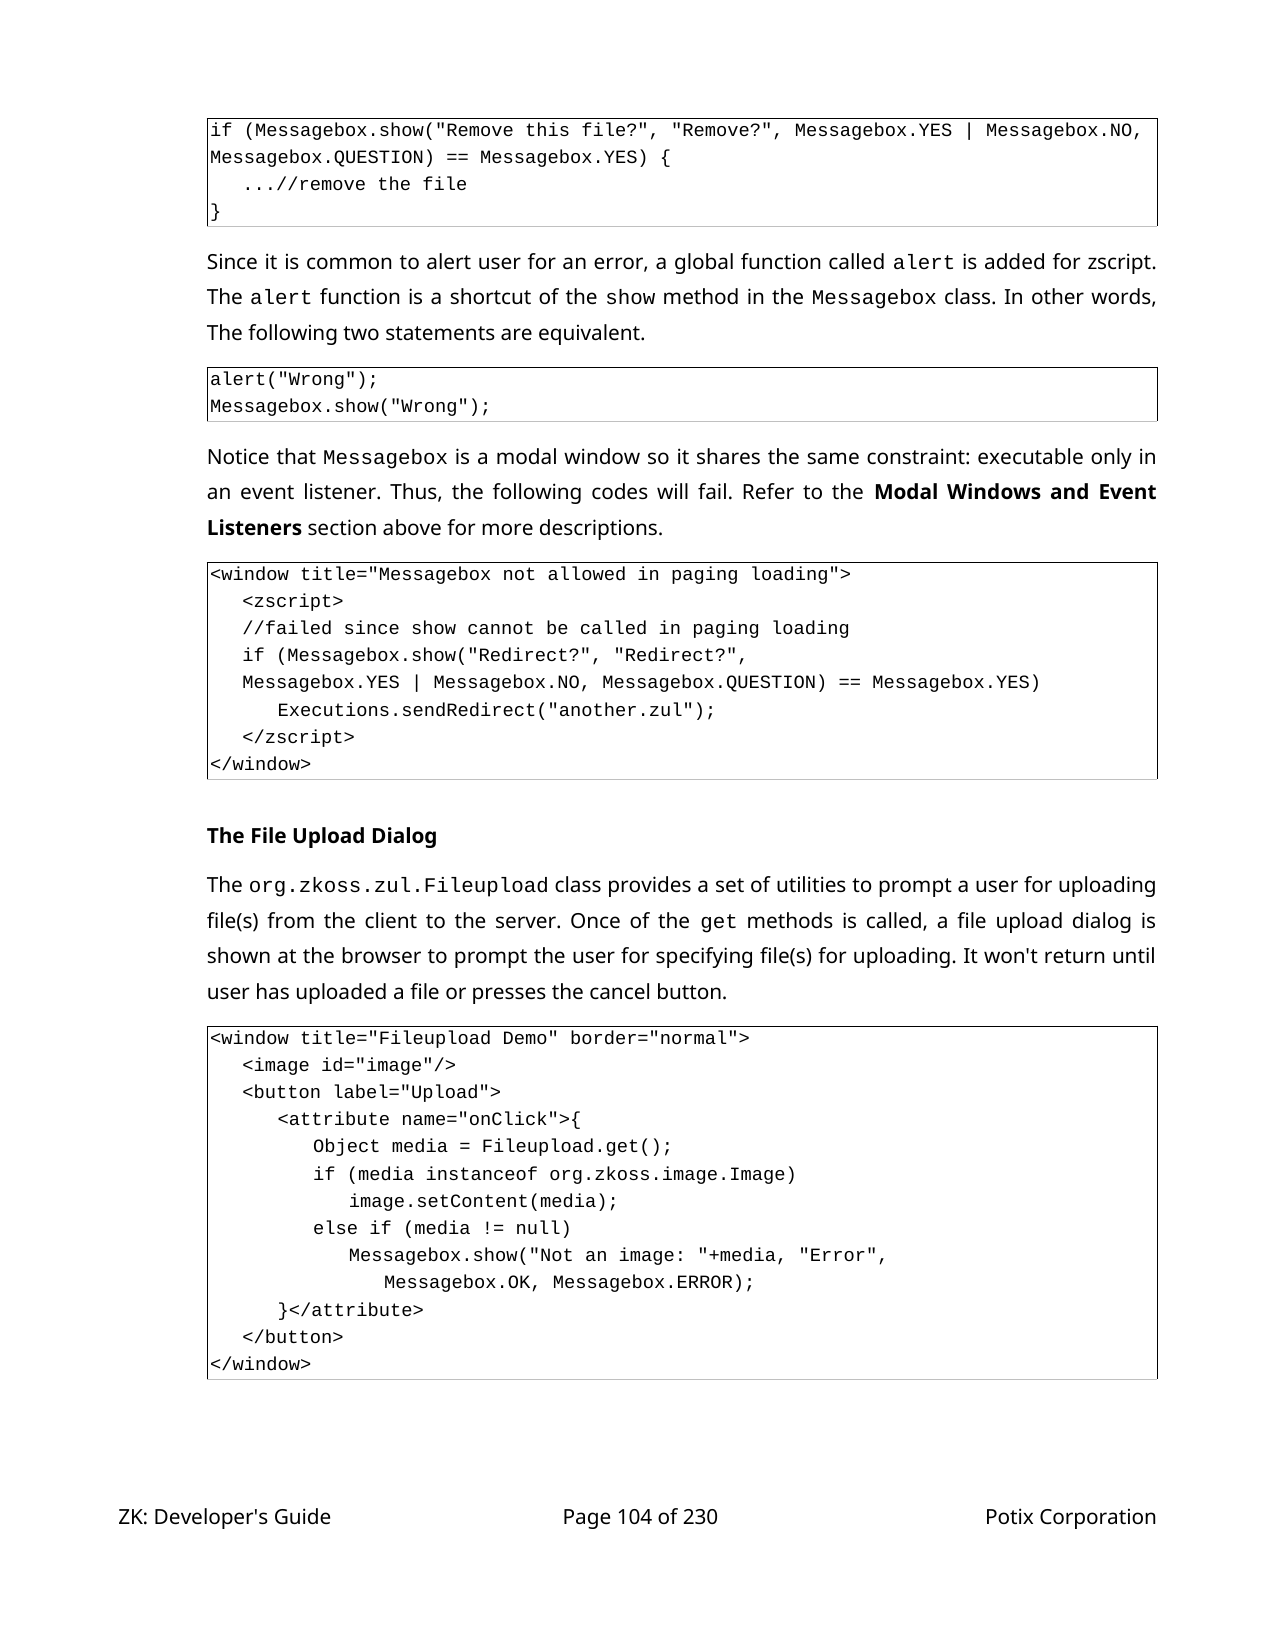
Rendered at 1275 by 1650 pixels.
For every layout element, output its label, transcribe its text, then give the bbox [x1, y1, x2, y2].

text ...//remove the file [208, 172, 1157, 196]
text Notice that Messagebox is a modal window so it shares the same constraint: executable only in an event listener. Thus, the following codes will fail. Refer to the Modal Windows and Event Listeners section above for more descriptions. [207, 442, 1157, 541]
text <button label="Upload"> [208, 1080, 1157, 1104]
text if (media instanceof org.zkoss.image.Image) [208, 1162, 1157, 1186]
text Messagebox.show("Wrong"); [208, 394, 1157, 421]
text </zscript> [208, 725, 1157, 749]
text if (Messagebox.show("Remove this file?", "Remove?", Messagebox.YES | Messagebox.NO, Messagebox.QUESTION) == Messagebox.YES) { [208, 119, 1157, 169]
text Messagebox.show("Not an image: "+media, "Error", [208, 1243, 1157, 1267]
text if (Messagebox.show("Redirect?", "Redirect?", [208, 643, 1157, 667]
text image.setContent(media); [208, 1189, 1157, 1213]
text alert("Wrong"); [208, 368, 1157, 391]
text } [208, 199, 1157, 226]
text //failed since show cannot be called in paging loading [208, 616, 1157, 640]
text <image id="image"/> [208, 1053, 1157, 1077]
text </window> [208, 1352, 1157, 1379]
text <window title="Fileupload Demo" border="normal"> [208, 1027, 1157, 1050]
text Messagebox.OK, Messagebox.ERROR); [208, 1270, 1157, 1294]
text Executions.sendRedirect("another.zul"); [208, 697, 1157, 722]
text else if (media != null) [208, 1216, 1157, 1240]
subtitle The File Upload Dialog [207, 822, 1157, 850]
text </button> [208, 1325, 1157, 1349]
text </window> [208, 752, 1157, 779]
text Messagebox.YES | Messagebox.NO, Messagebox.QUESTION) == Messagebox.YES) [208, 670, 1157, 694]
text The org.zkoss.zul.Fileupload class provides a set of utilities to prompt a user for uploading file(s) from the client to the server. Once of the get methods is called, a file upload dialog is shown at the browser to prompt the user for specifying file(s) for uploading. It won't return until user has uploaded a file or presses the cancel button. [207, 871, 1157, 1005]
text Object media = Fileupload.get(); [208, 1134, 1157, 1159]
text <zscript> [208, 589, 1157, 613]
text <window title="Messagebox not allowed in paging loading"> [208, 563, 1157, 586]
text }</attribute> [208, 1297, 1157, 1322]
text <attribute name="onClick">{ [208, 1107, 1157, 1131]
text Since it is common to alert user for an error, a global function called alert is added for zscript. The alert function is a shortcut of the show method in the Messagebox class. In other words, The following two statements are equivalent. [207, 247, 1157, 346]
